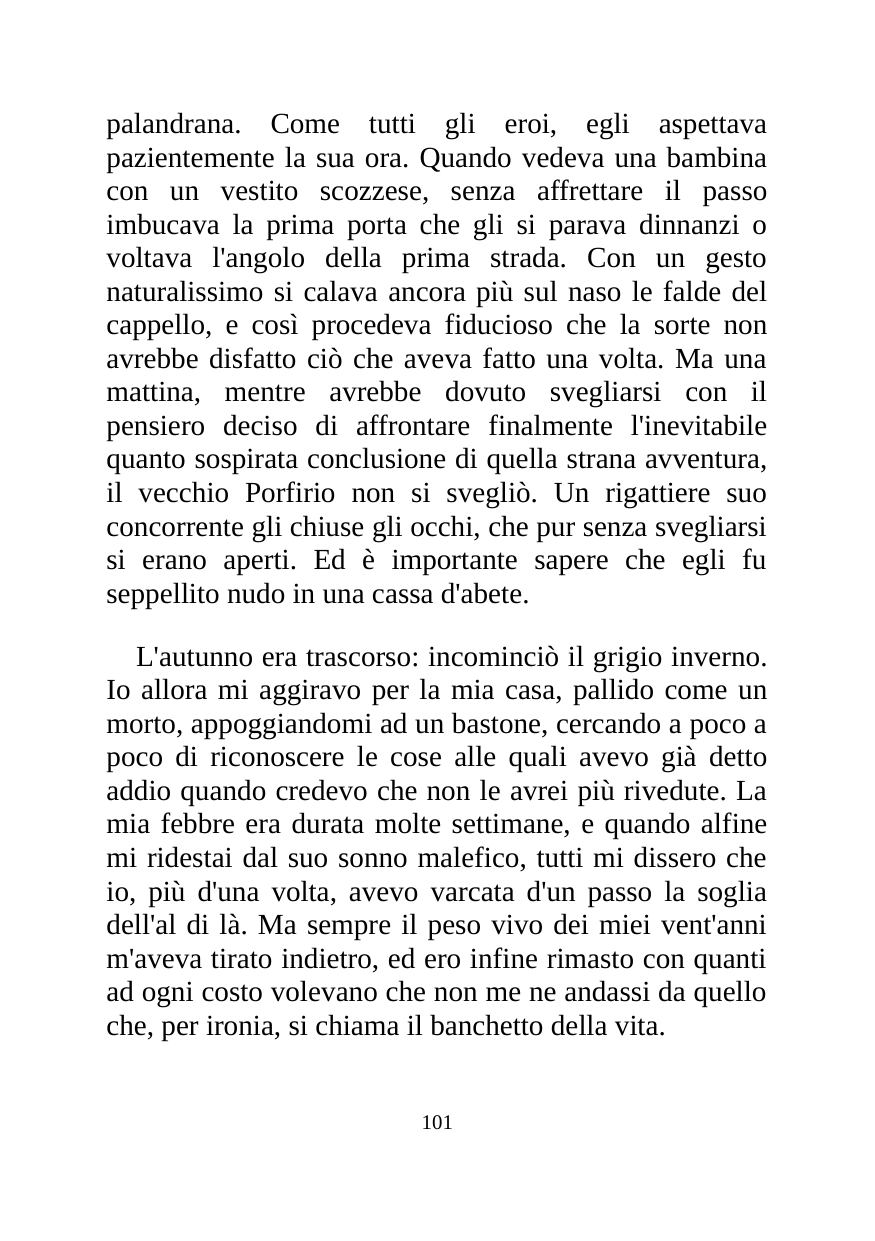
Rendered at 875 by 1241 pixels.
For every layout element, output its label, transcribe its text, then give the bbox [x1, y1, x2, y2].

text palandrana. Come tutti gli eroi, egli aspettava pazientemente la sua ora. Quando vedeva una bambina con un vestito scozzese, senza affrettare il passo imbucava la prima porta che gli si parava dinnanzi o voltava l'angolo della prima strada. Con un gesto naturalissimo si calava ancora più sul naso le falde del cappello, e così procedeva fiducioso che la sorte non avrebbe disfatto ciò che aveva fatto una volta. Ma una mattina, mentre avrebbe dovuto svegliarsi con il pensiero deciso di affrontare finalmente l'inevitabile quanto sospirata conclusione di quella strana avventura, il vecchio Porfirio non si svegliò. Un rigattiere suo concorrente gli chiuse gli occhi, che pur senza svegliarsi si erano aperti. Ed è importante sapere che egli fu seppellito nudo in una cassa d'abete. [106, 106, 768, 609]
text L'autunno era trascorso: incominciò il grigio inverno. Io allora mi aggiravo per la mia casa, pallido come un morto, appoggiandomi ad un bastone, cercando a poco a poco di riconoscere le cose alle quali avevo già detto addio quando credevo che non le avrei più rivedute. La mia febbre era durata molte settimane, e quando alfine mi ridestai dal suo sonno malefico, tutti mi dissero che io, più d'una volta, avevo varcata d'un passo la soglia dell'al di là. Ma sempre il peso vivo dei miei vent'anni m'aveva tirato indietro, ed ero infine rimasto con quanti ad ogni costo volevano che non me ne andassi da quello che, per ironia, si chiama il banchetto della vita. [106, 639, 768, 1041]
